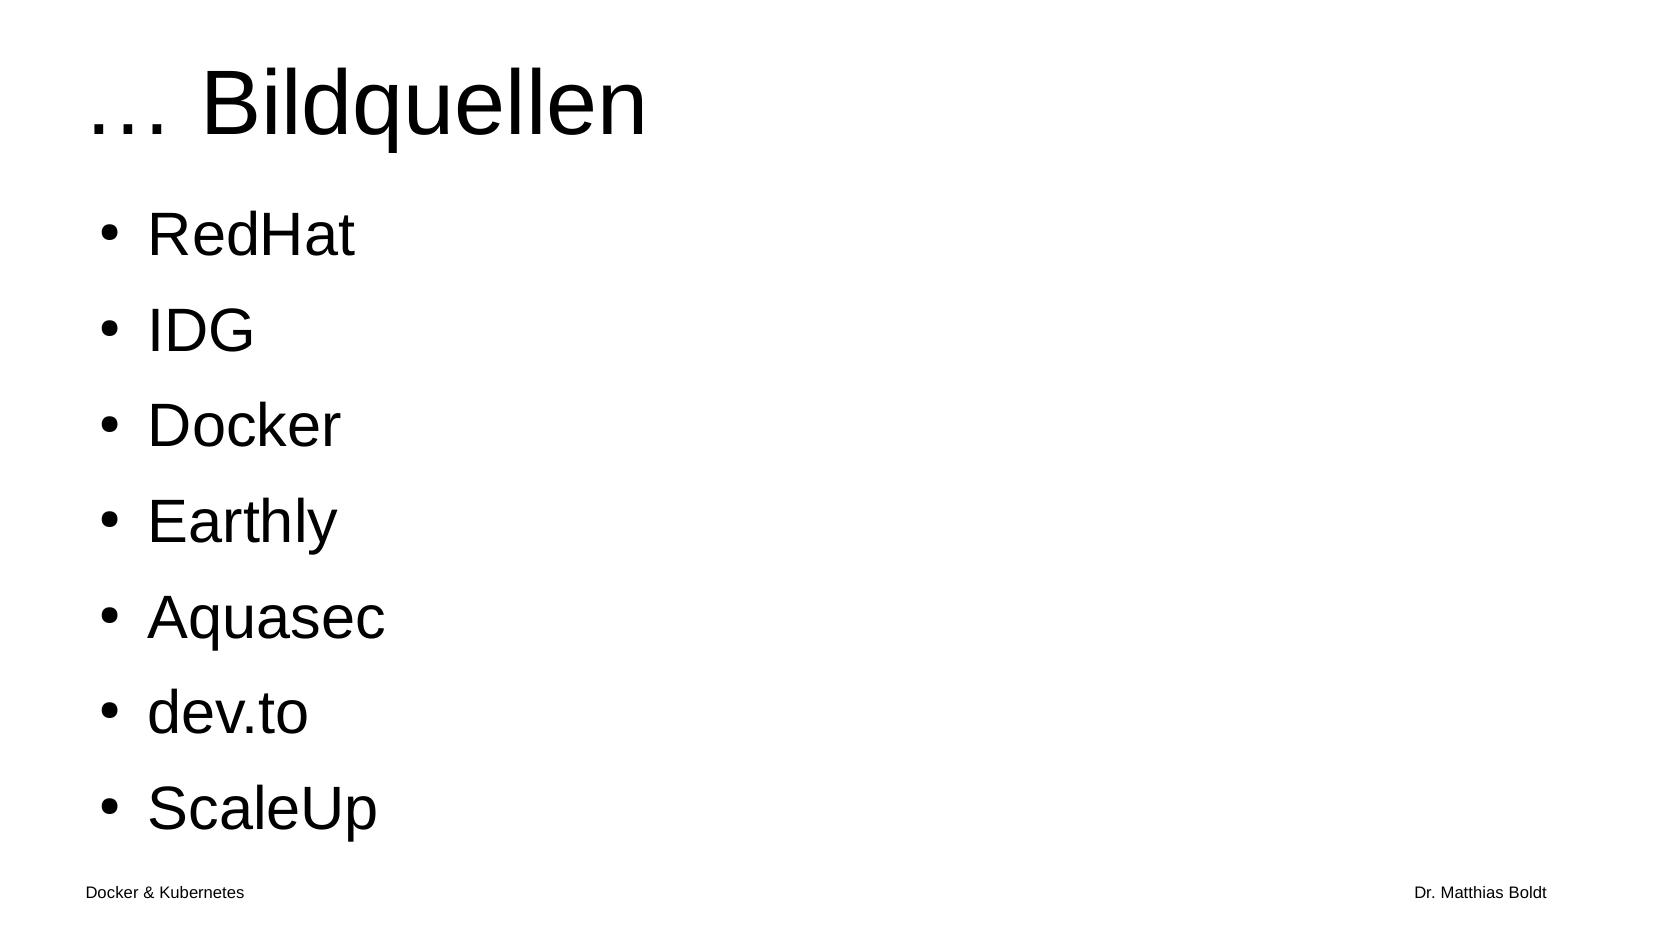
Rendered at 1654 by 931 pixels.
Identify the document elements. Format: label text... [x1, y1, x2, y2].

text_box Docker & Kubernetes Dr. Matthias Boldt [70, 875, 1563, 910]
list RedHat IDG Docker Earthly Aquasec dev.to ScaleUp [82, 199, 1571, 845]
title … Bildquellen [82, 25, 1571, 181]
